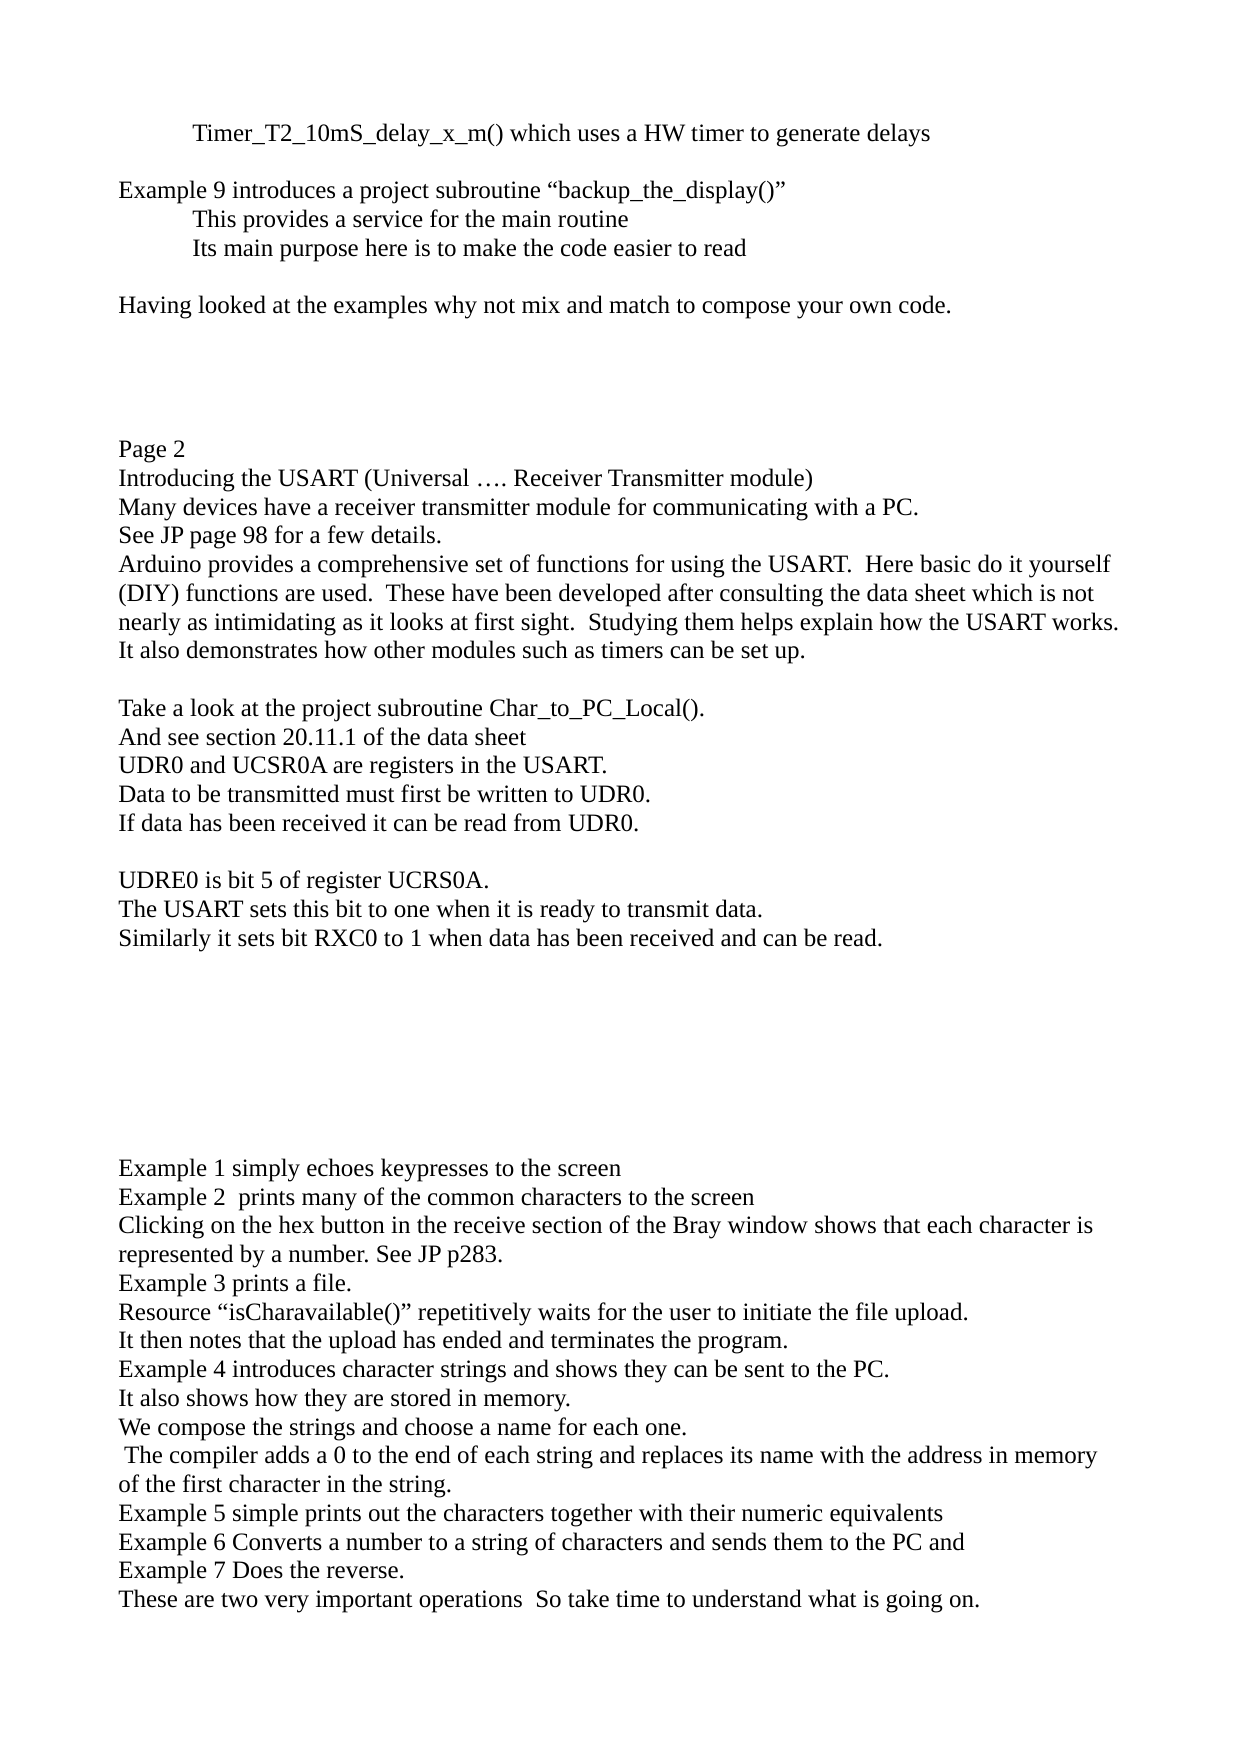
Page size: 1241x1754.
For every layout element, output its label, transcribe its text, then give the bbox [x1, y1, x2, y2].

text It also shows how they are stored in memory. [118, 1383, 1122, 1412]
text Page 2 [118, 434, 1122, 463]
text Clicking on the hex button in the receive section of the Bray window shows that each character is represented by a number. See JP p283. [118, 1211, 1122, 1268]
text UDRE0 is bit 5 of register UCRS0A. [118, 866, 1122, 894]
text Resource “isCharavailable()” repetitively waits for the user to initiate the file upload. [118, 1297, 1122, 1326]
text The USART sets this bit to one when it is ready to transmit data. [118, 894, 1122, 923]
text Data to be transmitted must first be written to UDR0. [118, 779, 1122, 808]
text Similarly it sets bit RXC0 to 1 when data has been received and can be read. [118, 923, 1122, 952]
text Introducing the USART (Universal …. Receiver Transmitter module) [118, 463, 1122, 492]
text Many devices have a receiver transmitter module for communicating with a PC. [118, 492, 1122, 521]
text These are two very important operations So take time to understand what is going on. [118, 1584, 1122, 1613]
text Take a look at the project subroutine Char_to_PC_Local(). [118, 693, 1122, 722]
text This provides a service for the main routine [118, 204, 1122, 233]
text Arduino provides a comprehensive set of functions for using the USART. Here basic do it yourself (DIY) functions are used. These have been developed after consulting the data sheet which is not nearly as intimidating as it looks at first sight. Studying them helps explain how the USART works. It also demonstrates how other modules such as timers can be set up. [118, 549, 1122, 664]
text See JP page 98 for a few details. [118, 521, 1122, 549]
text Its main purpose here is to make the code easier to read [118, 233, 1122, 262]
text Example 6 Converts a number to a string of characters and sends them to the PC and [118, 1527, 1122, 1556]
text Having looked at the examples why not mix and match to compose your own code. [118, 291, 1122, 319]
text Example 2 prints many of the common characters to the screen [118, 1182, 1122, 1211]
text And see section 20.11.1 of the data sheet [118, 722, 1122, 751]
text Example 7 Does the reverse. [118, 1556, 1122, 1584]
text We compose the strings and choose a name for each one. [118, 1412, 1122, 1441]
text If data has been received it can be read from UDR0. [118, 808, 1122, 837]
text Example 9 introduces a project subroutine “backup_the_display()” [118, 176, 1122, 204]
text It then notes that the upload has ended and terminates the program. [118, 1326, 1122, 1354]
text Timer_T2_10mS_delay_x_m() which uses a HW timer to generate delays [118, 118, 1122, 147]
text Example 4 introduces character strings and shows they can be sent to the PC. [118, 1354, 1122, 1383]
text Example 1 simply echoes keypresses to the screen [118, 1153, 1122, 1182]
text UDR0 and UCSR0A are registers in the USART. [118, 751, 1122, 779]
text Example 3 prints a file. [118, 1268, 1122, 1297]
text The compiler adds a 0 to the end of each string and replaces its name with the address in memory of the first character in the string. [118, 1441, 1122, 1498]
text Example 5 simple prints out the characters together with their numeric equivalents [118, 1498, 1122, 1527]
